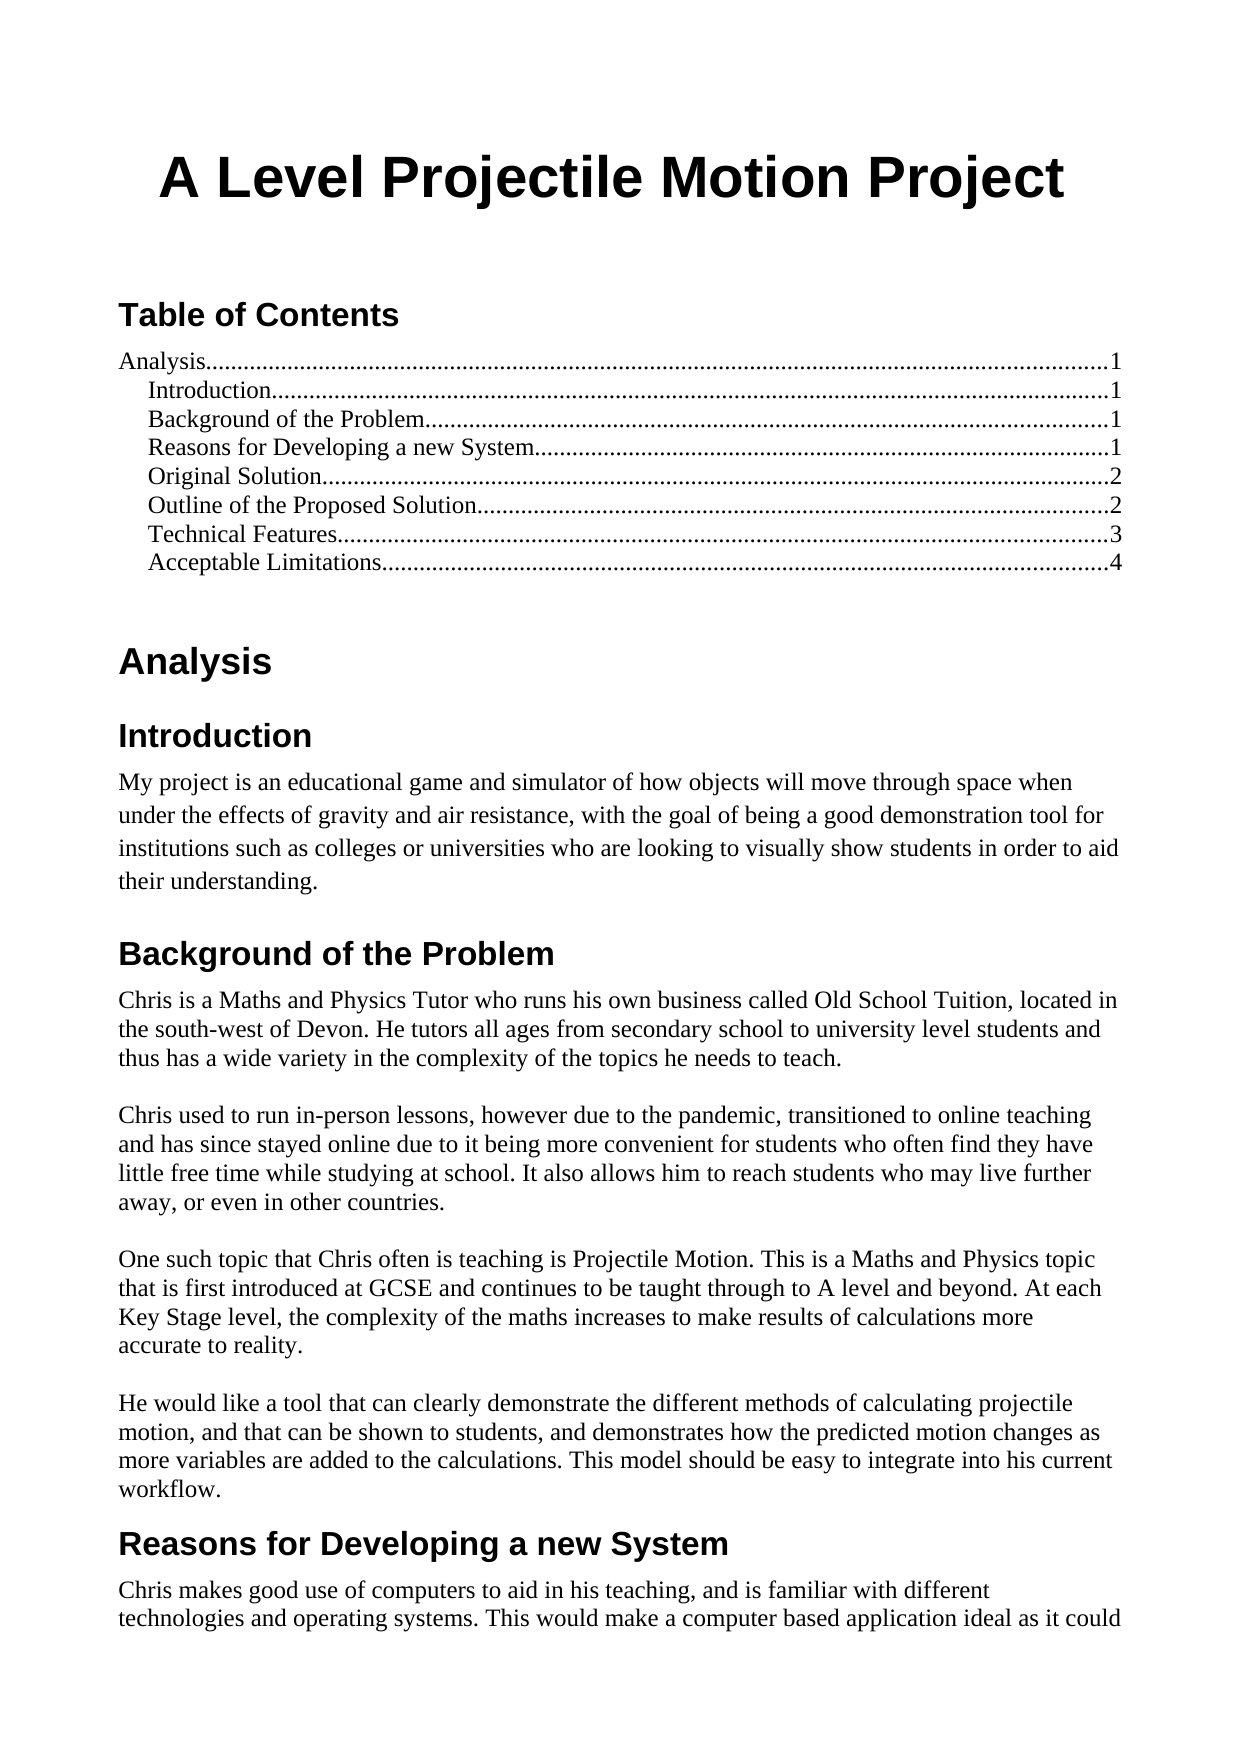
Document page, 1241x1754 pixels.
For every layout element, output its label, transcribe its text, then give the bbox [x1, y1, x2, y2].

subtitle Analysis [118, 639, 1122, 683]
text Introduction 1 [148, 375, 1122, 404]
text Analysis 1 [118, 346, 1122, 375]
text My project is an educational game and simulator of how objects will move through space when under the effects of gravity and air resistance, with the goal of being a good demonstration tool for institutions such as colleges or universities who are looking to visually show students in order to aid their understanding. [118, 767, 1122, 895]
text Technical Features 3 [148, 519, 1122, 547]
text Chris used to run in-person lessons, however due to the pandemic, transitioned to online teaching and has since stayed online due to it being more convenient for students who often find they have little free time while studying at school. It also allows him to reach students who may live further away, or even in other countries. [118, 1100, 1122, 1215]
text Reasons for Developing a new System 1 [148, 432, 1122, 461]
title A Level Projectile Motion Project [118, 143, 1122, 210]
text Chris is a Maths and Physics Tutor who runs his own business called Old School Tuition, located in the south-west of Devon. He tutors all ages from secondary school to university level students and thus has a wide variety in the complexity of the topics he needs to teach. [118, 985, 1122, 1072]
text Outline of the Proposed Solution 2 [148, 490, 1122, 519]
text He would like a tool that can clearly demonstrate the different methods of calculating projectile motion, and that can be shown to students, and demonstrates how the predicted motion changes as more variables are added to the calculations. This model should be easy to integrate into his current workflow. [118, 1388, 1122, 1503]
text One such topic that Chris often is teaching is Projectile Motion. This is a Maths and Physics topic that is first introduced at GCSE and continues to be taught through to A level and beyond. At each Key Stage level, the complexity of the maths increases to make results of calculations more accurate to reality. [118, 1244, 1122, 1359]
subtitle Table of Contents [118, 295, 1122, 334]
text Acceptable Limitations 4 [148, 547, 1122, 576]
subtitle Background of the Problem [118, 934, 1122, 973]
subtitle Introduction [118, 716, 1122, 754]
text Background of the Problem 1 [148, 404, 1122, 432]
text Original Solution 2 [148, 461, 1122, 490]
text Chris makes good use of computers to aid in his teaching, and is familiar with different technologies and operating systems. This would make a computer based application ideal as it could [118, 1575, 1122, 1632]
subtitle Reasons for Developing a new System [118, 1524, 1122, 1562]
